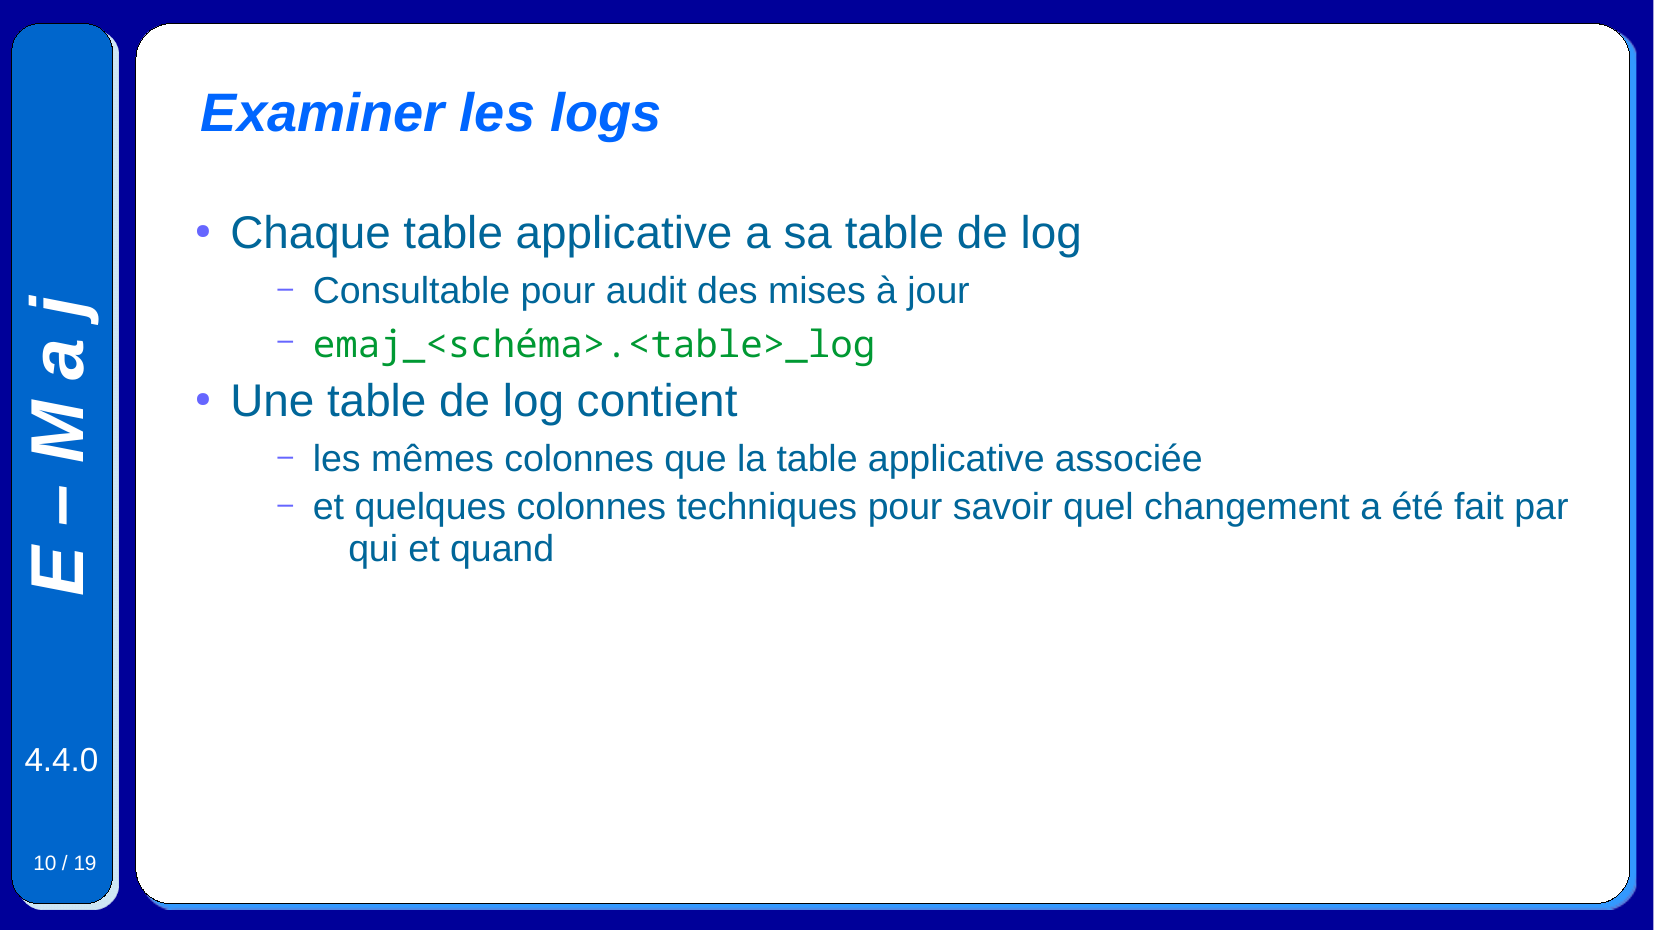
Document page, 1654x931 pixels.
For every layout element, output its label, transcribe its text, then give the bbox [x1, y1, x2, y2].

title Examiner les logs [200, 34, 1575, 191]
list Chaque table applicative a sa table de log Consultable pour audit des mises à jour emaj_<schéma>.<table>_log Une table de log contient les mêmes colonnes que la table applicative associée et quelques colonnes techniques pour savoir quel changement a été fait par qui et quand [177, 206, 1587, 867]
